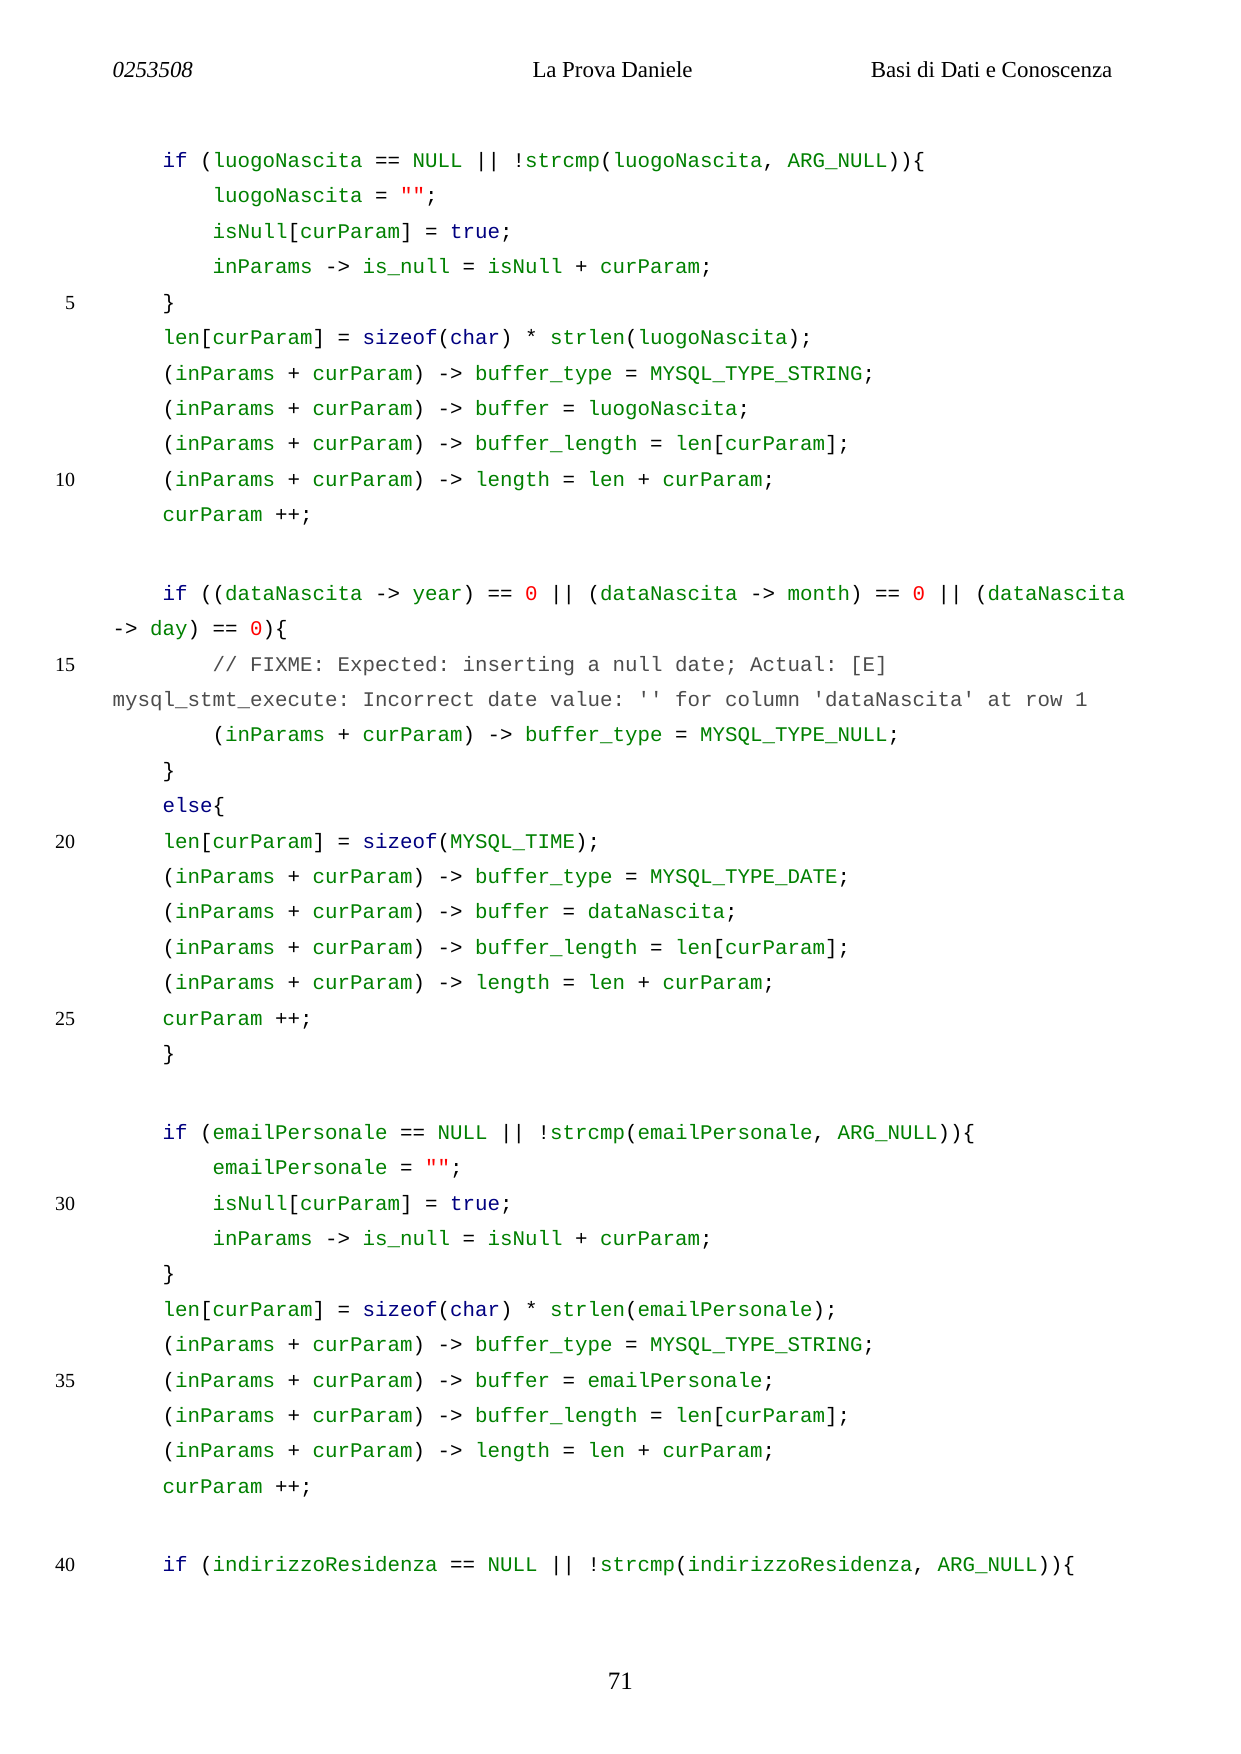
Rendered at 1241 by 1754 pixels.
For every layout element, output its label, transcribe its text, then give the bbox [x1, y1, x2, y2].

text // FIXME: Expected: inserting a null date; Actual: [E] mysql_stmt_execute: Incorrect date value: '' for column 'dataNascita' at row 1 [112, 653, 1128, 713]
text isNull[curParam] = true; [112, 1192, 1128, 1216]
text (inParams + curParam) -> buffer = emailPersonale; [112, 1369, 1128, 1393]
text (inParams + curParam) -> buffer_type = MYSQL_TYPE_STRING; [112, 1334, 1128, 1358]
text } [112, 1263, 1128, 1287]
text len[curParam] = sizeof(MYSQL_TIME); [112, 831, 1128, 854]
text (inParams + curParam) -> buffer_length = len[curParam]; [112, 433, 1128, 457]
text else{ [112, 795, 1128, 819]
text emailPersonale = ""; [112, 1157, 1128, 1181]
text (inParams + curParam) -> buffer_length = len[curParam]; [112, 937, 1128, 961]
text (inParams + curParam) -> buffer = luogoNascita; [112, 398, 1128, 422]
text len[curParam] = sizeof(char) * strlen(luogoNascita); [112, 327, 1128, 351]
text curParam ++; [112, 1476, 1128, 1499]
text (inParams + curParam) -> length = len + curParam; [112, 1440, 1128, 1464]
text len[curParam] = sizeof(char) * strlen(emailPersonale); [112, 1299, 1128, 1322]
text (inParams + curParam) -> length = len + curParam; [112, 469, 1128, 492]
text luogoNascita = ""; [112, 185, 1128, 209]
text (inParams + curParam) -> length = len + curParam; [112, 972, 1128, 996]
text } [112, 292, 1128, 315]
text curParam ++; [112, 504, 1128, 528]
text } [112, 1043, 1128, 1067]
text inParams -> is_null = isNull + curParam; [112, 1228, 1128, 1252]
text (inParams + curParam) -> buffer_type = MYSQL_TYPE_STRING; [112, 362, 1128, 386]
text (inParams + curParam) -> buffer_type = MYSQL_TYPE_DATE; [112, 866, 1128, 890]
text } [112, 760, 1128, 783]
text if ((dataNascita -> year) == 0 || (dataNascita -> month) == 0 || (dataNascita -> day) == 0){ [112, 583, 1128, 642]
text if (luogoNascita == NULL || !strcmp(luogoNascita, ARG_NULL)){ [112, 150, 1128, 174]
text if (emailPersonale == NULL || !strcmp(emailPersonale, ARG_NULL)){ [112, 1122, 1128, 1145]
text (inParams + curParam) -> buffer = dataNascita; [112, 901, 1128, 925]
text (inParams + curParam) -> buffer_length = len[curParam]; [112, 1405, 1128, 1429]
text if (indirizzoResidenza == NULL || !strcmp(indirizzoResidenza, ARG_NULL)){ [112, 1554, 1128, 1578]
text inParams -> is_null = isNull + curParam; [112, 256, 1128, 280]
text (inParams + curParam) -> buffer_type = MYSQL_TYPE_NULL; [112, 724, 1128, 748]
text curParam ++; [112, 1008, 1128, 1031]
text isNull[curParam] = true; [112, 221, 1128, 244]
